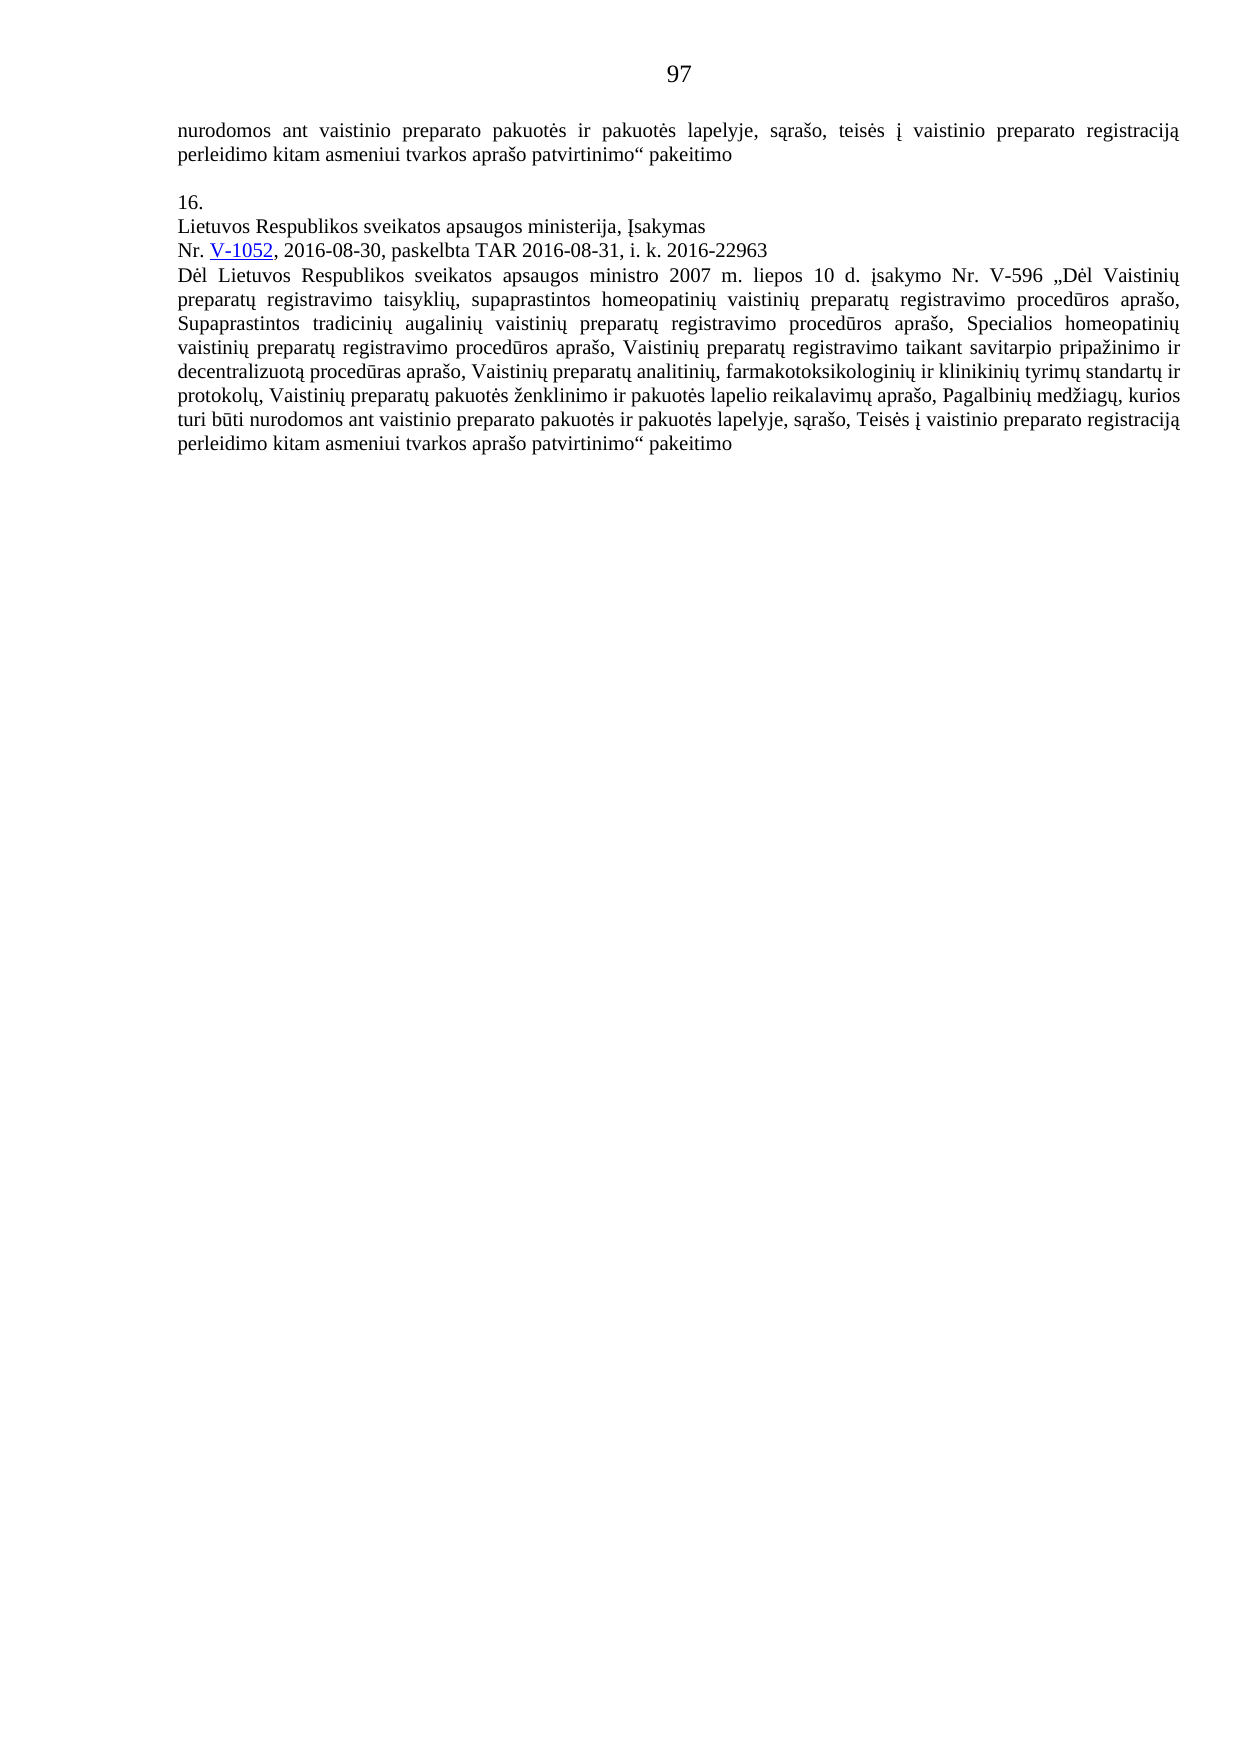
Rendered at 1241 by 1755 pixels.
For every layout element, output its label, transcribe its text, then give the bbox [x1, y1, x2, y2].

text Dėl Lietuvos Respublikos sveikatos apsaugos ministro 2007 m. liepos 10 d. įsakymo Nr. V-596 „Dėl Vaistinių preparatų registravimo taisyklių, supaprastintos homeopatinių vaistinių preparatų registravimo procedūros aprašo, Supaprastintos tradicinių augalinių vaistinių preparatų registravimo procedūros aprašo, Specialios homeopatinių vaistinių preparatų registravimo procedūros aprašo, Vaistinių preparatų registravimo taikant savitarpio pripažinimo ir decentralizuotą procedūras aprašo, Vaistinių preparatų analitinių, farmakotoksikologinių ir klinikinių tyrimų standartų ir protokolų, Vaistinių preparatų pakuotės ženklinimo ir pakuotės lapelio reikalavimų aprašo, Pagalbinių medžiagų, kurios turi būti nurodomos ant vaistinio preparato pakuotės ir pakuotės lapelyje, sąrašo, Teisės į vaistinio preparato registraciją perleidimo kitam asmeniui tvarkos aprašo patvirtinimo“ pakeitimo [177, 262, 1181, 455]
text Lietuvos Respublikos sveikatos apsaugos ministerija, Įsakymas [177, 214, 1181, 238]
text Nr. V-1052, 2016-08-30, paskelbta TAR 2016-08-31, i. k. 2016-22963 [177, 238, 1181, 262]
text nurodomos ant vaistinio preparato pakuotės ir pakuotės lapelyje, sąrašo, teisės į vaistinio preparato registraciją perleidimo kitam asmeniui tvarkos aprašo patvirtinimo“ pakeitimo [177, 118, 1181, 166]
text 16. [177, 190, 1181, 214]
